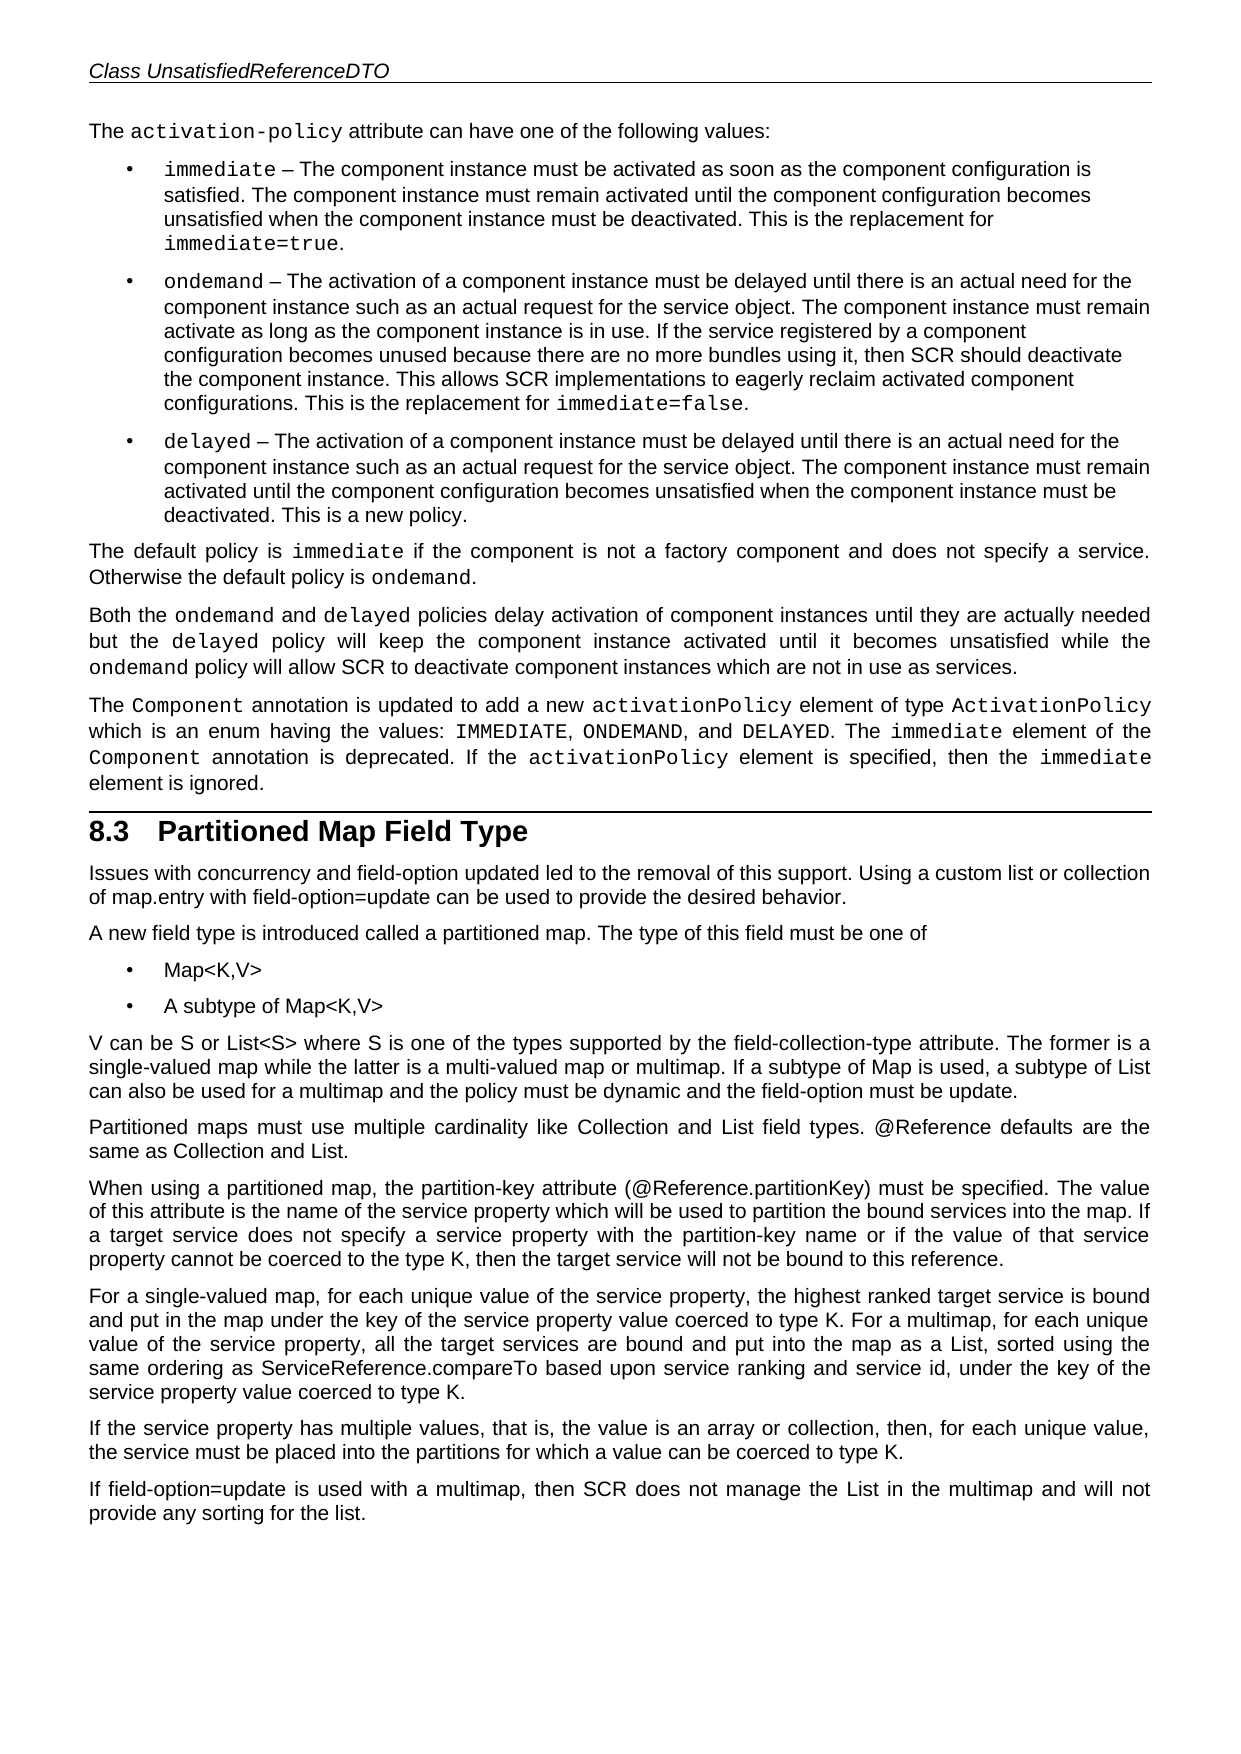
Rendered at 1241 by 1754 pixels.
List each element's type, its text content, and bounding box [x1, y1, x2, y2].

list A subtype of Map<K,V> [126, 994, 1152, 1018]
list delayed – The activation of a component instance must be delayed until there is an actual need for the component instance such as an actual request for the service object. The component instance must remain activated until the component configuration becomes unsatisfied when the component instance must be deactivated. This is a new policy. [126, 429, 1152, 527]
list Map<K,V> [126, 957, 1152, 981]
list immediate – The component instance must be activated as soon as the component configuration is satisfied. The component instance must remain activated until the component configuration becomes unsatisfied when the component instance must be deactivated. This is the replacement for immediate=true. [126, 157, 1152, 256]
text Partitioned maps must use multiple cardinality like Collection and List field types. @Reference defaults are the same as Collection and List. [88, 1115, 1152, 1163]
list ondemand – The activation of a component instance must be delayed until there is an actual need for the component instance such as an actual request for the service object. The component instance must remain activate as long as the component instance is in use. If the service registered by a component configuration becomes unused because there are no more bundles using it, then SCR should deactivate the component instance. This allows SCR implementations to eagerly reclaim activated component configurations. This is the replacement for immediate=false. [126, 269, 1152, 416]
text Both the ondemand and delayed policies delay activation of component instances until they are actually needed but the delayed policy will keep the component instance activated until it becomes unsatisfied while the ondemand policy will allow SCR to deactivate component instances which are not in use as services. [88, 603, 1152, 681]
text When using a partitioned map, the partition-key attribute (@Reference.partitionKey) must be specified. The value of this attribute is the name of the service property which will be used to partition the bound services into the map. If a target service does not specify a service property with the partition-key name or if the value of that service property cannot be coerced to the type K, then the target service will not be bound to this reference. [88, 1175, 1152, 1271]
text The default policy is immediate if the component is not a factory component and does not specify a service. Otherwise the default policy is ondemand. [88, 539, 1152, 591]
text If the service property has multiple values, that is, the value is an array or collection, then, for each unique value, the service must be placed into the partitions for which a value can be coerced to type K. [88, 1416, 1152, 1464]
text Issues with concurrency and field-option updated led to the removal of this support. Using a custom list or collection of map.entry with field-option=update can be used to provide the desired behavior. [88, 861, 1152, 908]
text The activation-policy attribute can have one of the following values: [88, 118, 1152, 144]
text A new field type is introduced called a partitioned map. The type of this field must be one of [88, 921, 1152, 945]
text For a single-valued map, for each unique value of the service property, the highest ranked target service is bound and put in the map under the key of the service property value coerced to type K. For a multimap, for each unique value of the service property, all the target services are bound and put into the map as a List, sorted using the same ordering as ServiceReference.compareTo based upon service ranking and service id, under the key of the service property value coerced to type K. [88, 1284, 1152, 1403]
text V can be S or List<S> where S is one of the types supported by the field-collection-type attribute. The former is a single-valued map while the latter is a multi-valued map or multimap. If a subtype of Map is used, a subtype of List can also be used for a multimap and the policy must be dynamic and the field-option must be update. [88, 1031, 1152, 1102]
subtitle Partitioned Map Field Type [88, 812, 1152, 848]
text The Component annotation is updated to add a new activationPolicy element of type ActivationPolicy which is an enum having the values: IMMEDIATE, ONDEMAND, and DELAYED. The immediate element of the Component annotation is deprecated. If the activationPolicy element is specified, then the immediate element is ignored. [88, 693, 1152, 795]
text If field-option=update is used with a multimap, then SCR does not manage the List in the multimap and will not provide any sorting for the list. [88, 1476, 1152, 1524]
